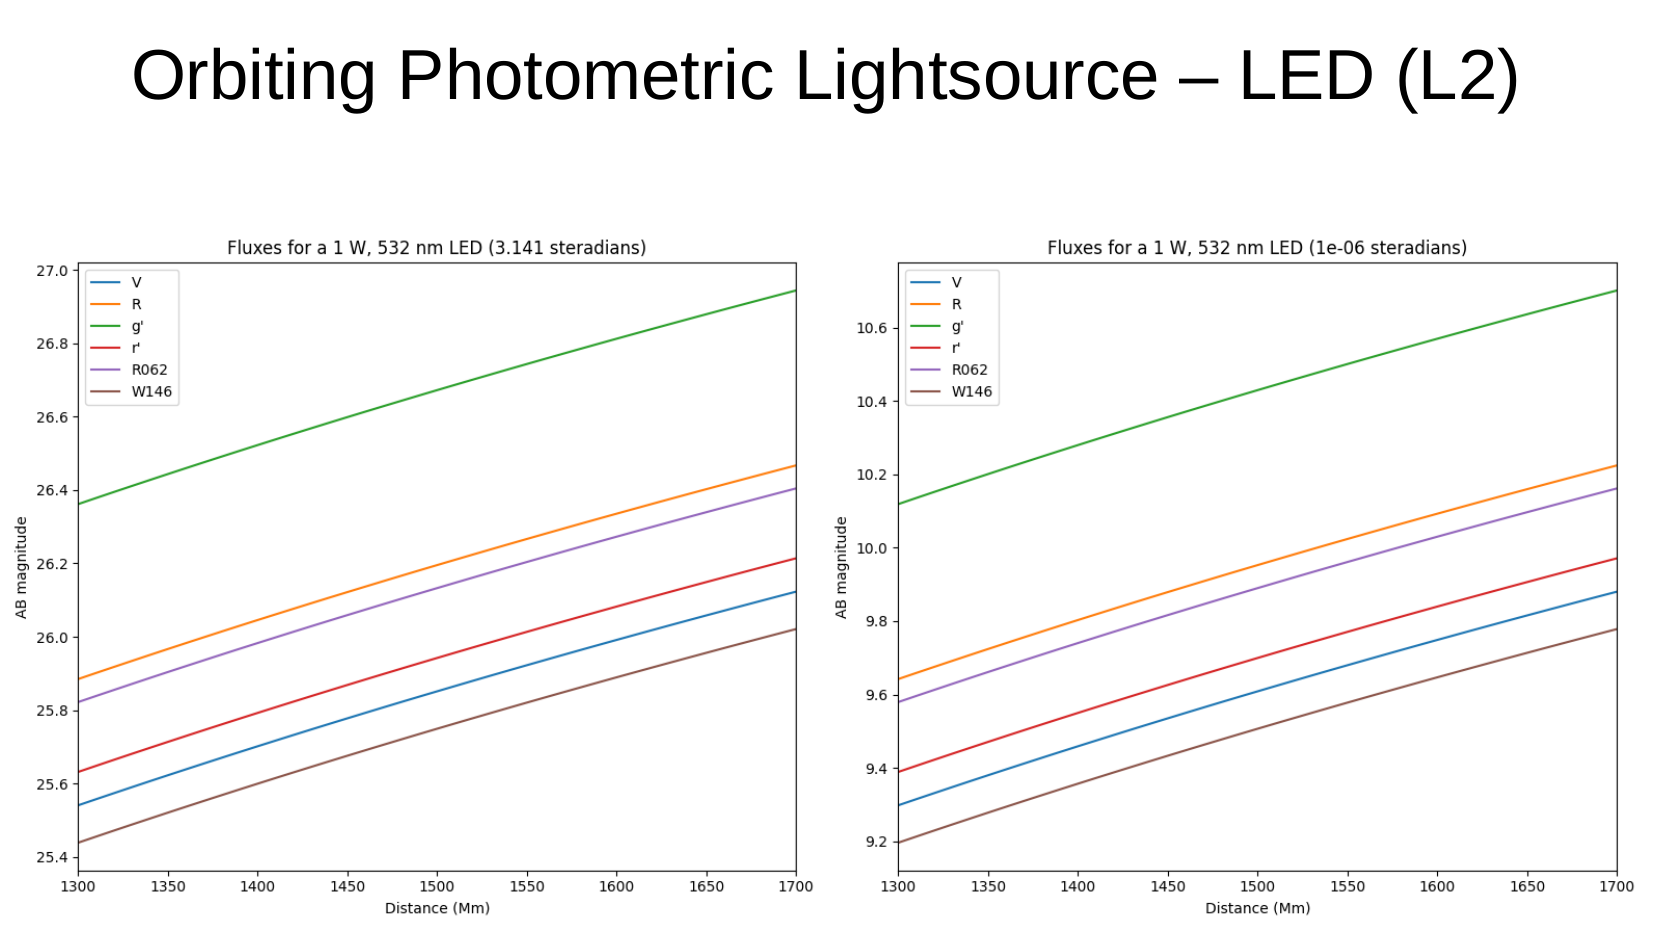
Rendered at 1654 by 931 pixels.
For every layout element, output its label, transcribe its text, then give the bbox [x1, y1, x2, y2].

title Orbiting Photometric Lightsource – LED (L2) [0, 0, 1654, 151]
picture [0, 224, 1651, 931]
